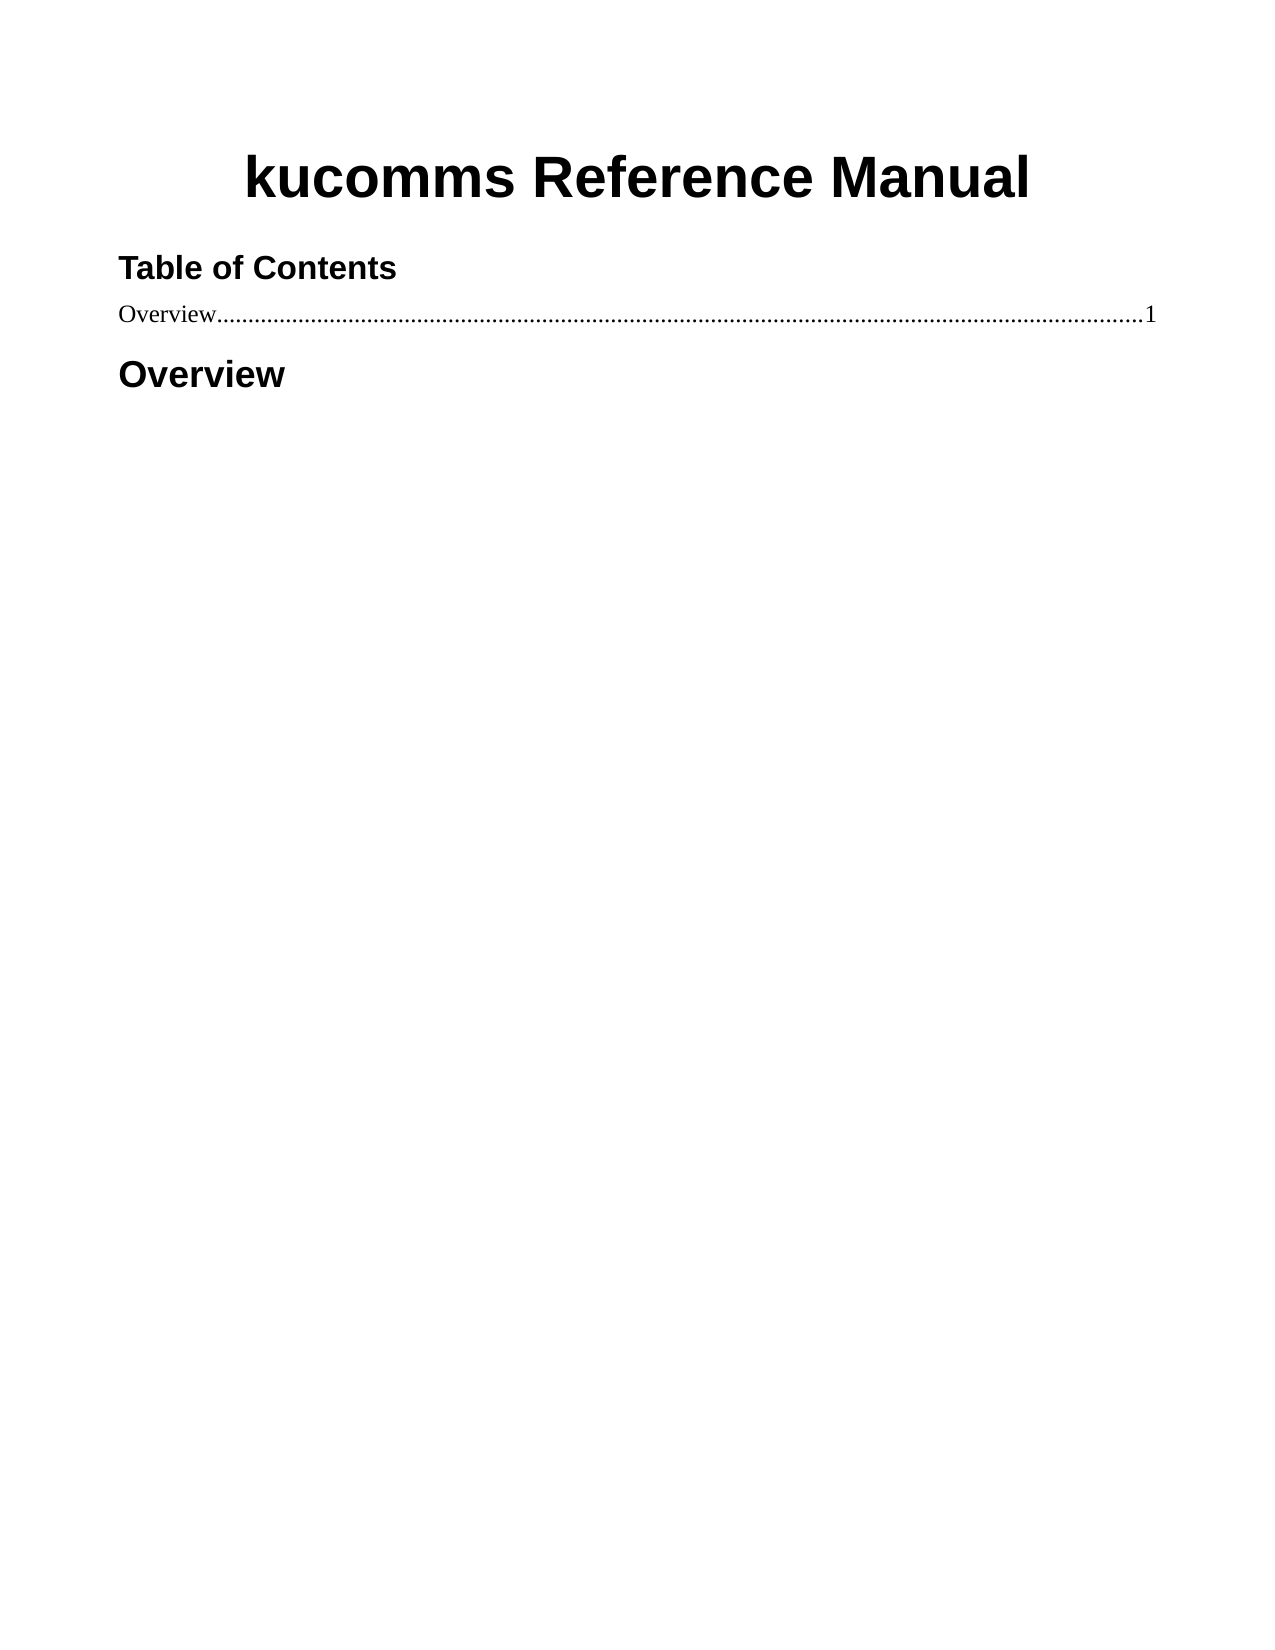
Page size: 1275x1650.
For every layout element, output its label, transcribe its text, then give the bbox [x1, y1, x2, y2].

subtitle Overview [118, 352, 1157, 396]
title kucomms Reference Manual [118, 143, 1157, 210]
subtitle Table of Contents [118, 248, 1157, 286]
text Overview 1 [118, 299, 1157, 327]
